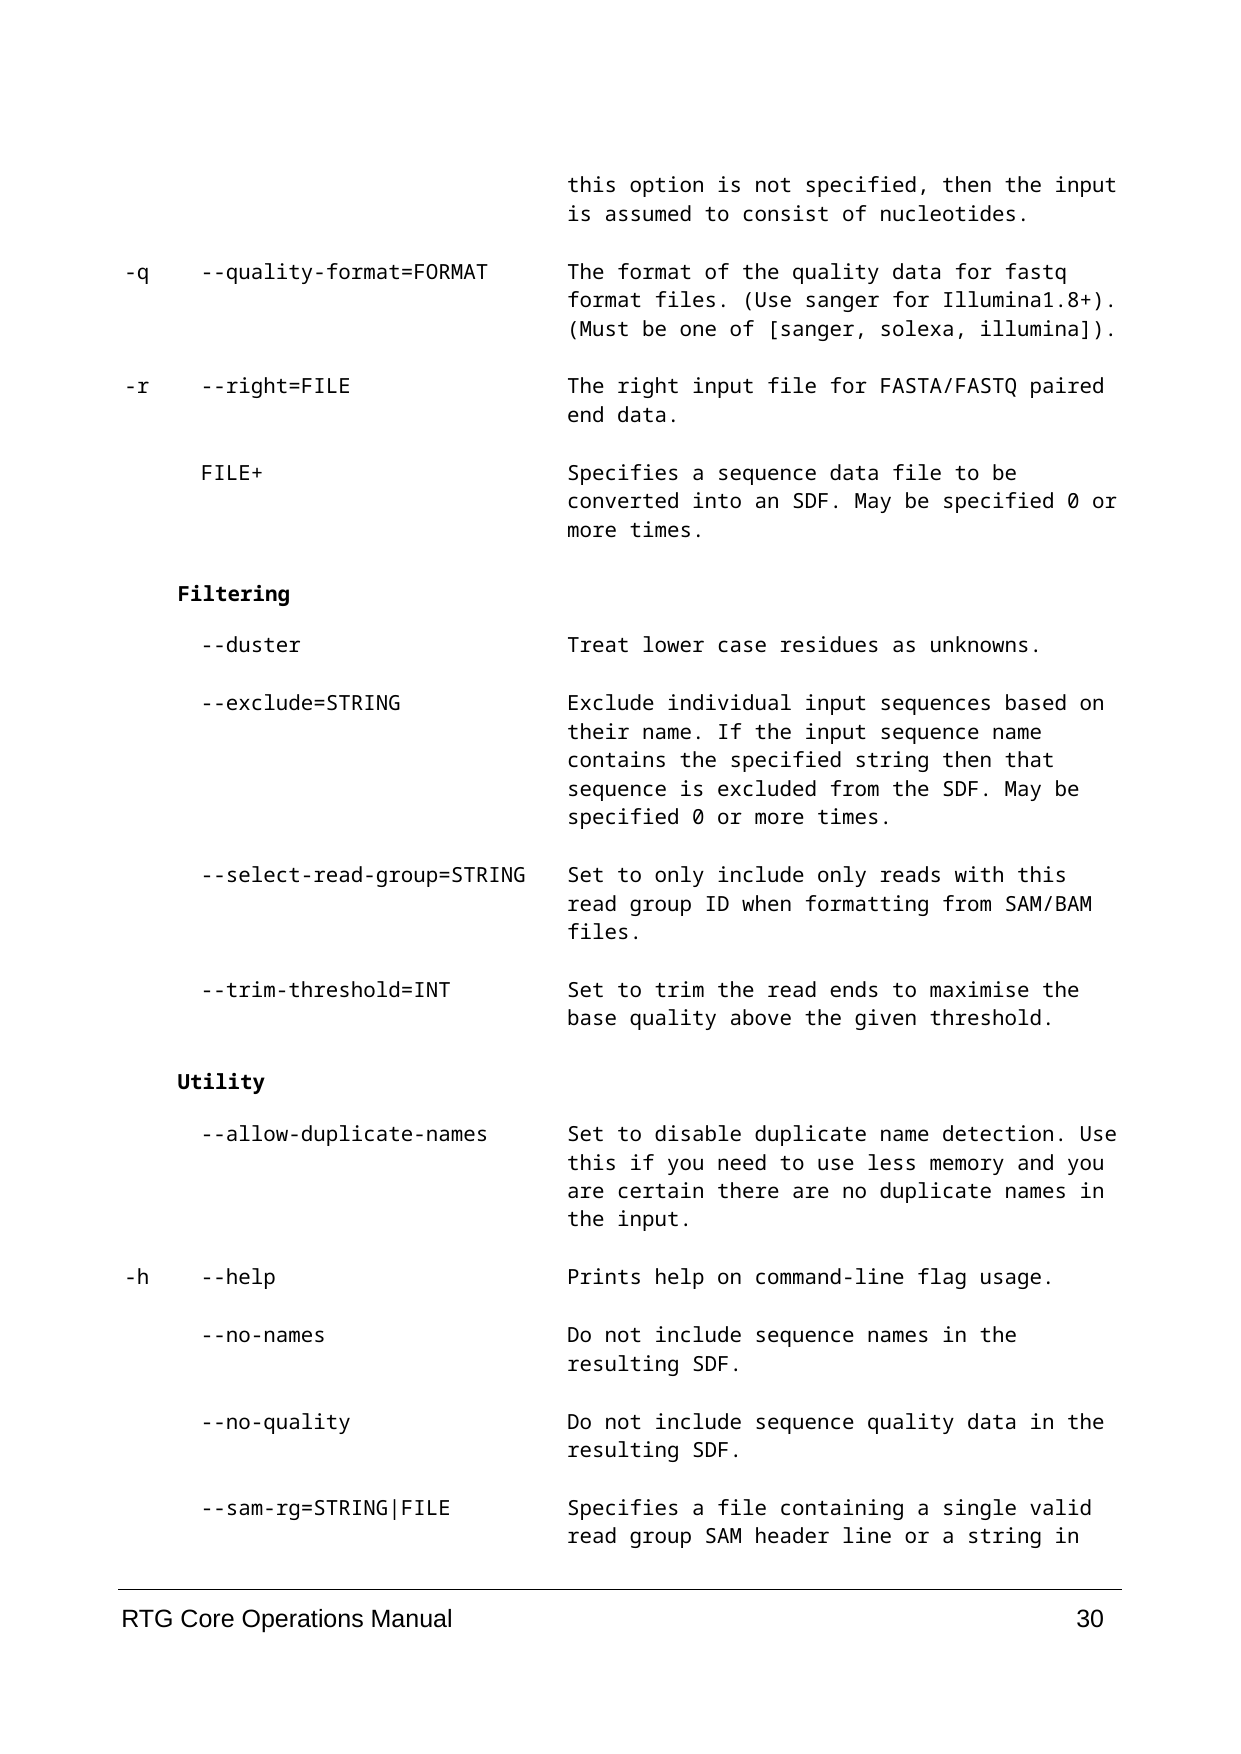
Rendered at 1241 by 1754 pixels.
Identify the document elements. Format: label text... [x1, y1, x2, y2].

table_cell Set to only include only reads with this read group ID when formatting from SAM/BAM files. [561, 849, 1123, 963]
text Filtering [177, 579, 1122, 607]
table_cell --no-quality [195, 1395, 561, 1481]
table_cell [118, 1481, 195, 1550]
table_cell FILE+ [195, 446, 561, 561]
table_cell --no-names [195, 1309, 561, 1395]
table_cell Specifies a sequence data file to be converted into an SDF. May be specified 0 or more times. [561, 446, 1123, 561]
table_cell [118, 1395, 195, 1481]
table_cell Specifies a file containing a single valid read group SAM header line or a string in [561, 1481, 1123, 1550]
table_cell -r [118, 360, 195, 446]
table_cell --quality-format=FORMAT [195, 245, 561, 360]
table_cell --sam-rg=STRING|FILE [195, 1481, 561, 1550]
table_cell The format of the quality data for fastq format files. (Use sanger for Illumina1.8+). (Must be one of [sanger, solexa, illumina]). [561, 245, 1123, 360]
table_cell [118, 849, 195, 963]
table_cell Prints help on command-line flag usage. [561, 1251, 1123, 1309]
table_cell --right=FILE [195, 360, 561, 446]
table_cell [118, 159, 195, 245]
table_header Treat lower case residues as unknowns. [561, 619, 1123, 677]
table_cell [118, 677, 195, 848]
table_cell The right input file for FASTA/FASTQ paired end data. [561, 360, 1123, 446]
table_cell this option is not specified, then the input is assumed to consist of nucleotides. [561, 159, 1123, 245]
table_cell --exclude=STRING [195, 677, 561, 848]
table_header [118, 1108, 195, 1251]
table_cell --trim-threshold=INT [195, 963, 561, 1049]
table_cell Set to trim the read ends to maximise the base quality above the given threshold. [561, 963, 1123, 1049]
table_header --duster [195, 619, 561, 677]
table_cell Exclude individual input sequences based on their name. If the input sequence name contains the specified string then that sequence is excluded from the SDF. May be specified 0 or more times. [561, 677, 1123, 848]
table_cell --select-read-group=STRING [195, 849, 561, 963]
text Utility [177, 1067, 1122, 1096]
table_cell [118, 963, 195, 1049]
table_header Set to disable duplicate name detection. Use this if you need to use less memory and you are certain there are no duplicate names in the input. [561, 1108, 1123, 1251]
table_cell Do not include sequence quality data in the resulting SDF. [561, 1395, 1123, 1481]
table_cell -h [118, 1251, 195, 1309]
table_cell [195, 159, 561, 245]
table_cell -q [118, 245, 195, 360]
table_header [118, 619, 195, 677]
table_cell [118, 446, 195, 561]
table_header --allow-duplicate-names [195, 1108, 561, 1251]
table_cell Do not include sequence names in the resulting SDF. [561, 1309, 1123, 1395]
table_cell --help [195, 1251, 561, 1309]
table_cell [118, 1309, 195, 1395]
